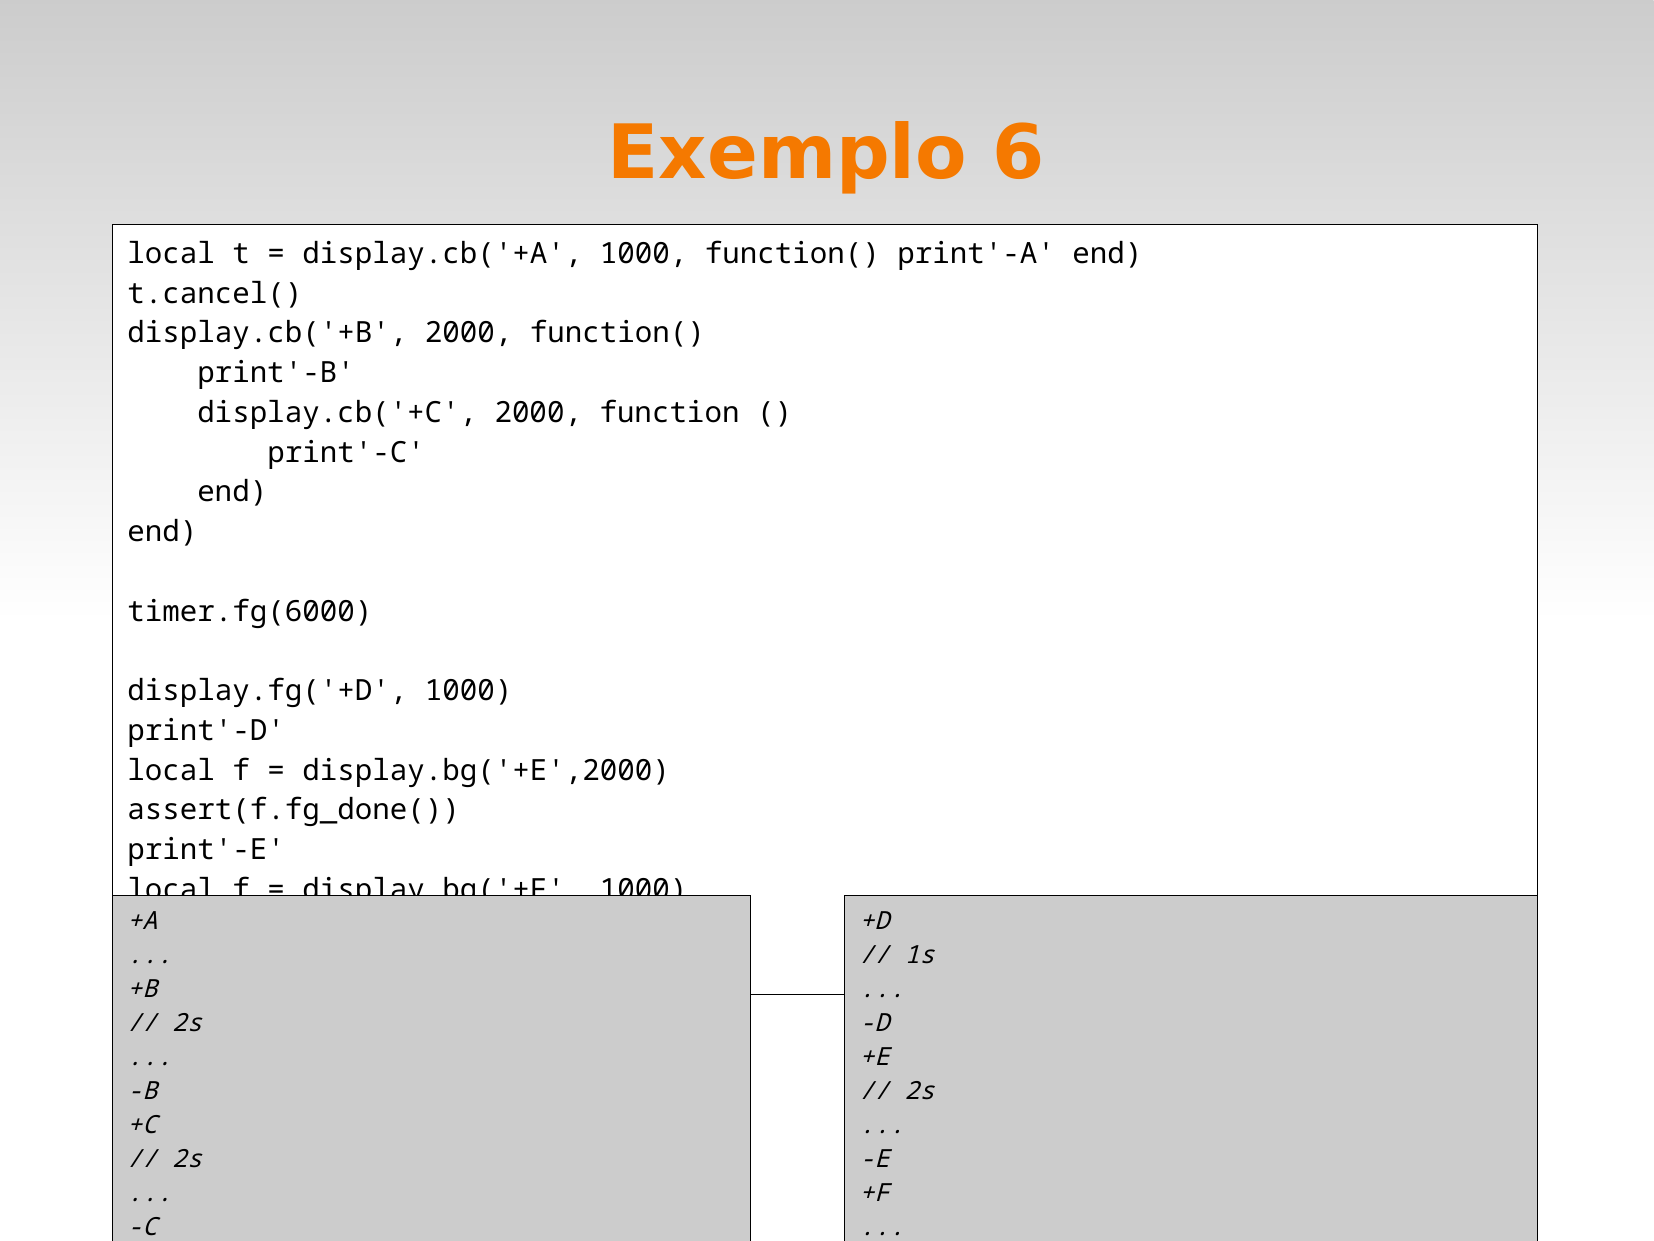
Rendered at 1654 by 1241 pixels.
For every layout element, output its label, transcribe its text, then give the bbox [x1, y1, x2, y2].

title Exemplo 6 [82, 49, 1571, 257]
text_box +D // 1s ... -D +E // 2s ... -E +F ... LUA ERROR: cancelled [844, 895, 1538, 1230]
text_box local t = display.cb('+A', 1000, function() print'-A' end) t.cancel() display.cb('+B', 2000, function() print'-B' display.cb('+C', 2000, function () print'-C' end) end) timer.fg(6000) display.fg('+D', 1000) print'-D' local f = display.bg('+E',2000) assert(f.fg_done()) print'-E' local f = display.bg('+F', 1000) assert(f.cancel()) assert(f.fg_done(), 'cancelled') [112, 224, 1538, 887]
text_box +A ... +B // 2s ... -B +C // 2s ... -C [112, 895, 751, 1201]
